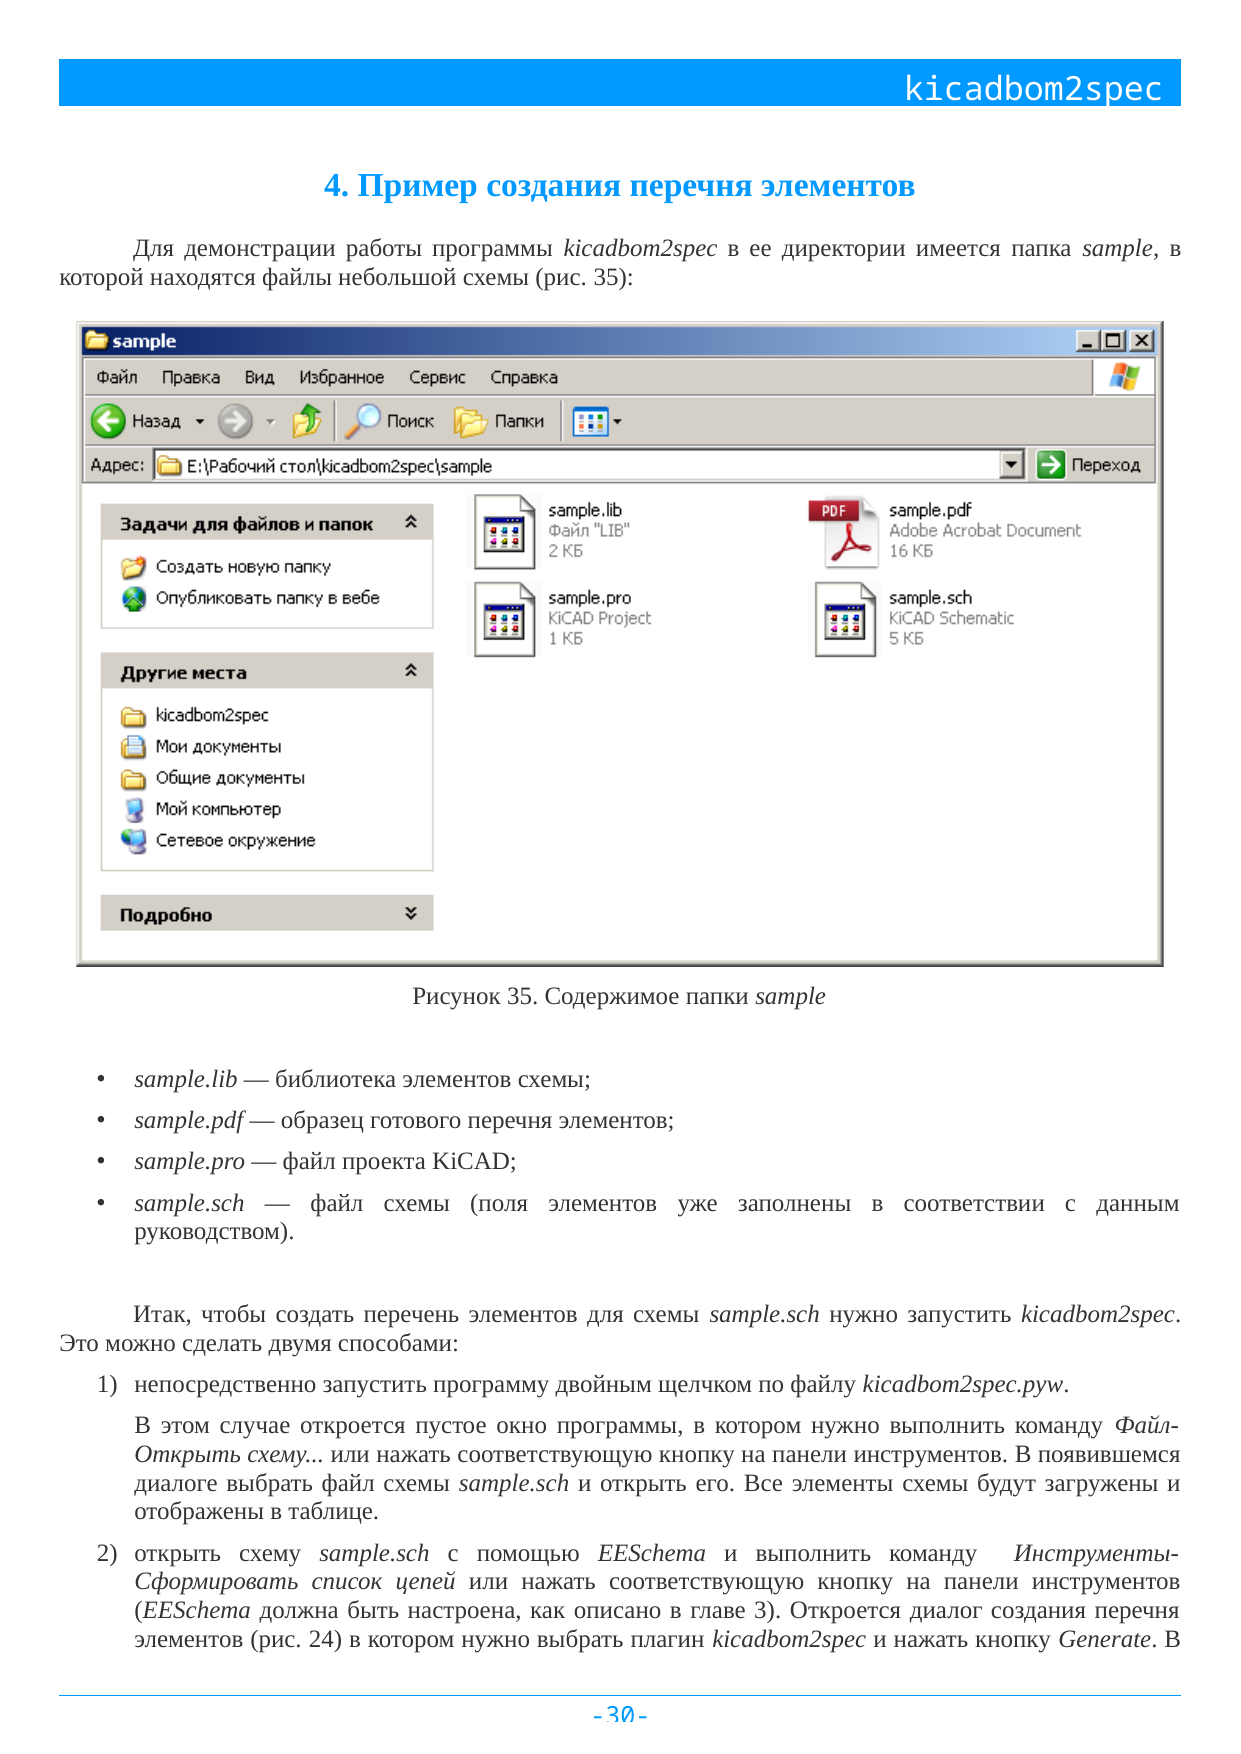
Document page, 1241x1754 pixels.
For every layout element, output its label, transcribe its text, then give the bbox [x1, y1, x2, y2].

list sample.pro — файл проекта KiCAD; [97, 1146, 1181, 1175]
text Для демонстрации работы программы kicadbom2spec в ее директории имеется папка sample, в которой находятся файлы небольшой схемы (рис. 35): [59, 233, 1181, 291]
text Рисунок 35. Содержимое папки sample [73, 967, 1167, 1010]
list В этом случае откроется пустое окно программы, в котором нужно выполнить команду Файл-Открыть схему... или нажать соответствующую кнопку на панели инструментов. В появившемся диалоге выбрать файл схемы sample.sch и открыть его. Все элементы схемы будут загружены и отображены в таблице. [97, 1410, 1181, 1525]
list sample.lib — библиотека элементов схемы; [97, 1064, 1181, 1093]
list sample.pdf — образец готового перечня элементов; [97, 1105, 1181, 1134]
list sample.sch — файл схемы (поля элементов уже заполнены в соответствии с данным руководством). [97, 1188, 1181, 1245]
list непосредственно запустить программу двойным щелчком по файлу kicadbom2spec.pyw. [97, 1369, 1181, 1398]
text Итак, чтобы создать перечень элементов для схемы sample.sch нужно запустить kicadbom2spec. Это можно сделать двумя способами: [59, 1299, 1181, 1356]
picture [76, 321, 1164, 967]
list открыть схему sample.sch с помощью EESchema и выполнить команду Инструменты-Сформировать список цепей или нажать соответствующую кнопку на панели инструментов (EESchema должна быть настроена, как описано в главе 3). Откроется диалог создания перечня элементов (рис. 24) в котором нужно выбрать плагин kicadbom2spec и нажать кнопку Generate. В [97, 1538, 1181, 1653]
subtitle 4. Пример создания перечня элементов [59, 165, 1181, 204]
